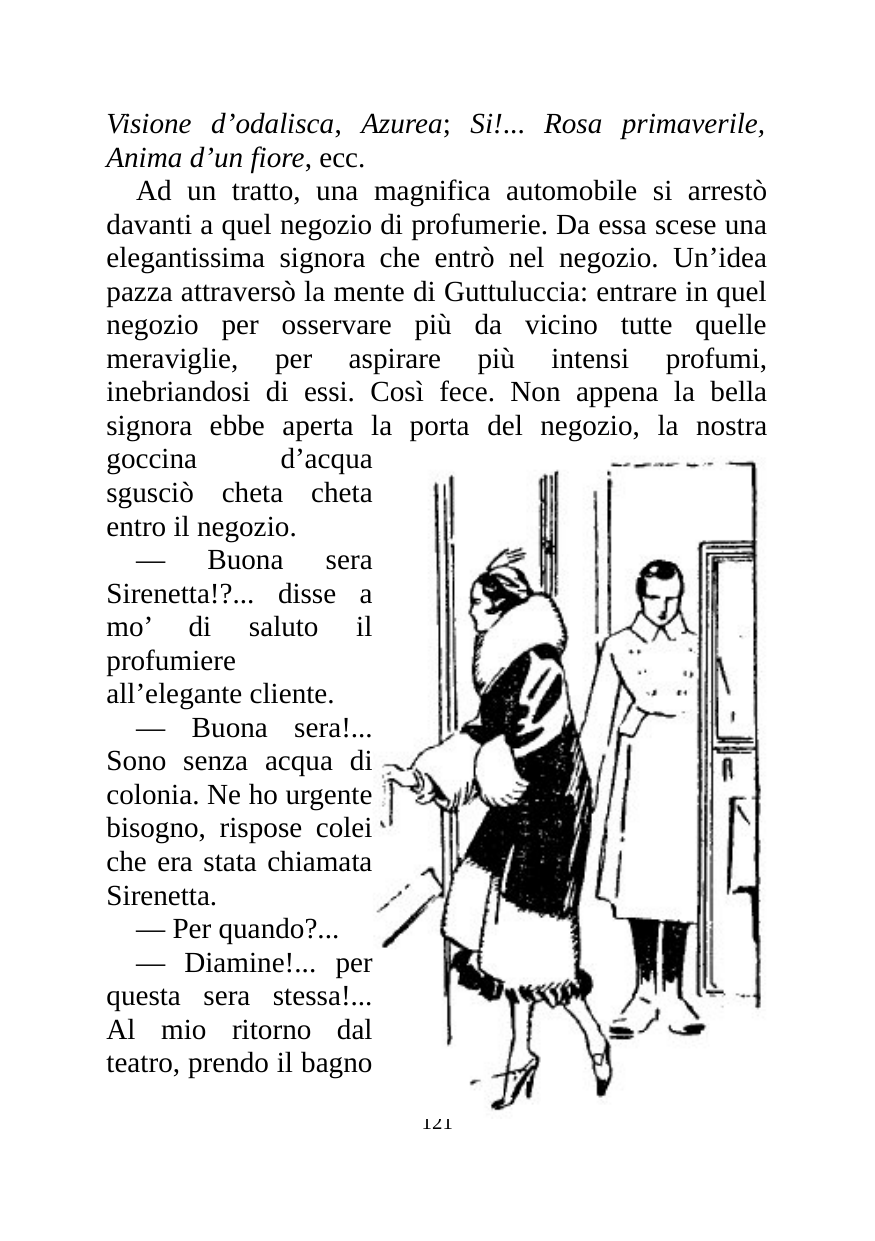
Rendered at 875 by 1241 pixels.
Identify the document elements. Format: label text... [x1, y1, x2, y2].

text — Buona sera Sirenetta!?... disse a mo’ di saluto il profumiere all’elegante cliente. [106, 542, 372, 710]
text Ad un tratto, una magnifica automobile si arrestò davanti a quel negozio di profumerie. Da essa scese una elegantissima signora che entrò nel negozio. Un’idea pazza attraversò la mente di Guttuluccia: entrare in quel negozio per osservare più da vicino tutte quelle meraviglie, per aspirare più intensi profumi, inebriandosi di essi. Così fece. Non appena la bella signora ebbe aperta la porta del negozio, la nostra goccina d’acqua sgusciò cheta cheta entro il negozio. [106, 173, 768, 542]
text Visione d’odalisca, Azurea; Si!... Rosa primaverile, Anima d’un fiore, ecc. [106, 106, 768, 173]
text — Diamine!... per questa sera stessa!... Al mio ritorno dal teatro, prendo il bagno [106, 945, 372, 1079]
text — Per quando?... [106, 911, 372, 945]
text — Buona sera!... Sono senza acqua di colonia. Ne ho urgente bisogno, rispose colei che era stata chiamata Sirenetta. [106, 710, 372, 911]
picture [372, 442, 768, 1119]
